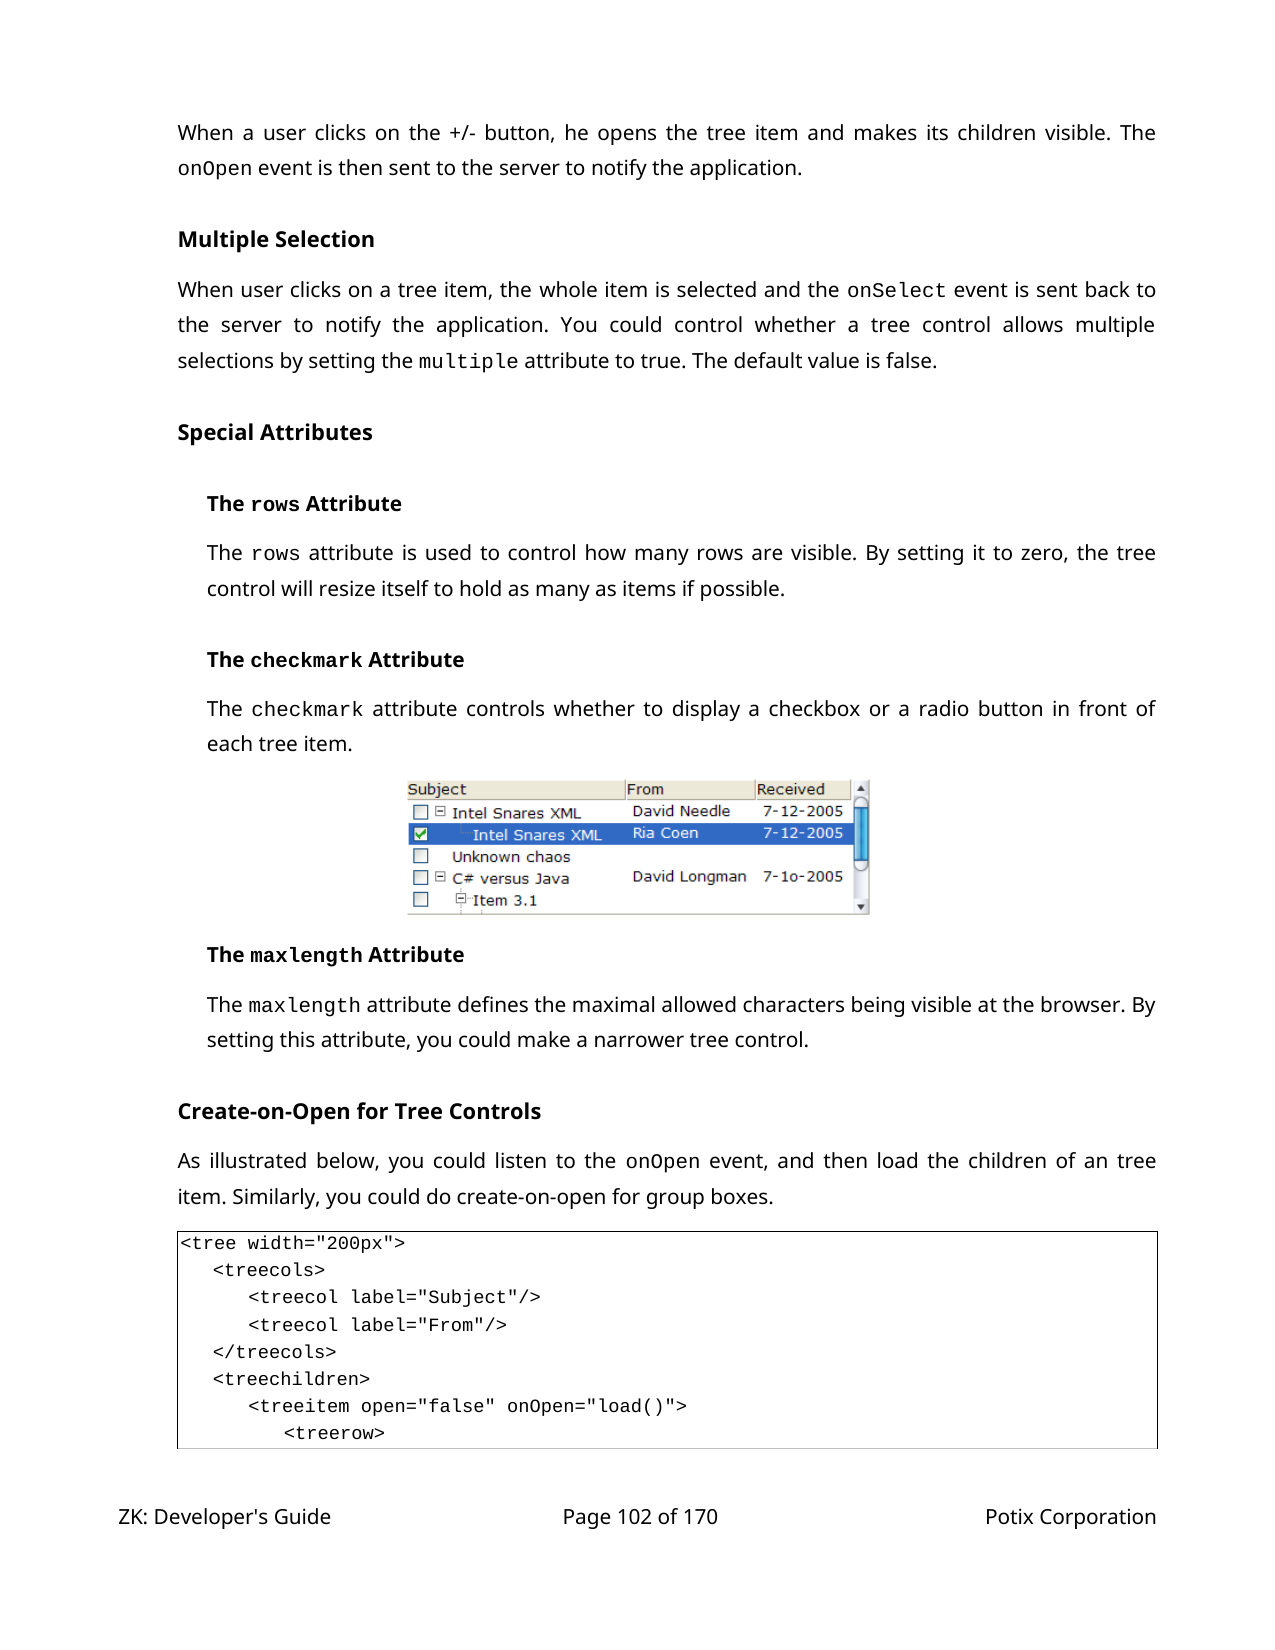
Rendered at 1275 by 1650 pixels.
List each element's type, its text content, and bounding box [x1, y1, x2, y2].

text When a user clicks on the +/- button, he opens the tree item and makes its children visible. The onOpen event is then sent to the server to notify the application. [177, 118, 1157, 182]
text <tree width="200px"> [178, 1232, 1157, 1255]
text The maxlength attribute defines the maximal allowed characters being visible at the browser. By setting this attribute, you could make a narrower tree control. [207, 990, 1157, 1053]
subtitle Create-on-Open for Tree Controls [177, 1096, 1157, 1126]
text <treechildren> [178, 1367, 1157, 1391]
text The checkmark attribute controls whether to display a checkbox or a radio button in front of each tree item. [207, 694, 1157, 758]
text When user clicks on a tree item, the whole item is selected and the onSelect event is sent back to the server to notify the application. You could control whether a tree control allows multiple selections by setting the multiple attribute to true. The default value is false. [177, 275, 1157, 374]
text <treecol label="Subject"/> [178, 1285, 1157, 1309]
text <treeitem open="false" onOpen="load()"> [178, 1394, 1157, 1418]
subtitle The maxlength Attribute [207, 916, 1157, 969]
text <treecol label="From"/> [178, 1312, 1157, 1337]
text <treecols> [178, 1258, 1157, 1282]
subtitle Special Attributes [177, 417, 1157, 447]
picture [403, 775, 872, 916]
subtitle The rows Attribute [207, 489, 1157, 518]
text The rows attribute is used to control how many rows are visible. By setting it to zero, the tree control will resize itself to hold as many as items if possible. [207, 538, 1157, 602]
subtitle Multiple Selection [177, 224, 1157, 254]
subtitle The checkmark Attribute [207, 645, 1157, 673]
text As illustrated below, you could listen to the onOpen event, and then load the children of an tree item. Similarly, you could do create-on-open for group boxes. [177, 1147, 1157, 1210]
text <treerow> [178, 1421, 1157, 1448]
text </treecols> [178, 1340, 1157, 1364]
